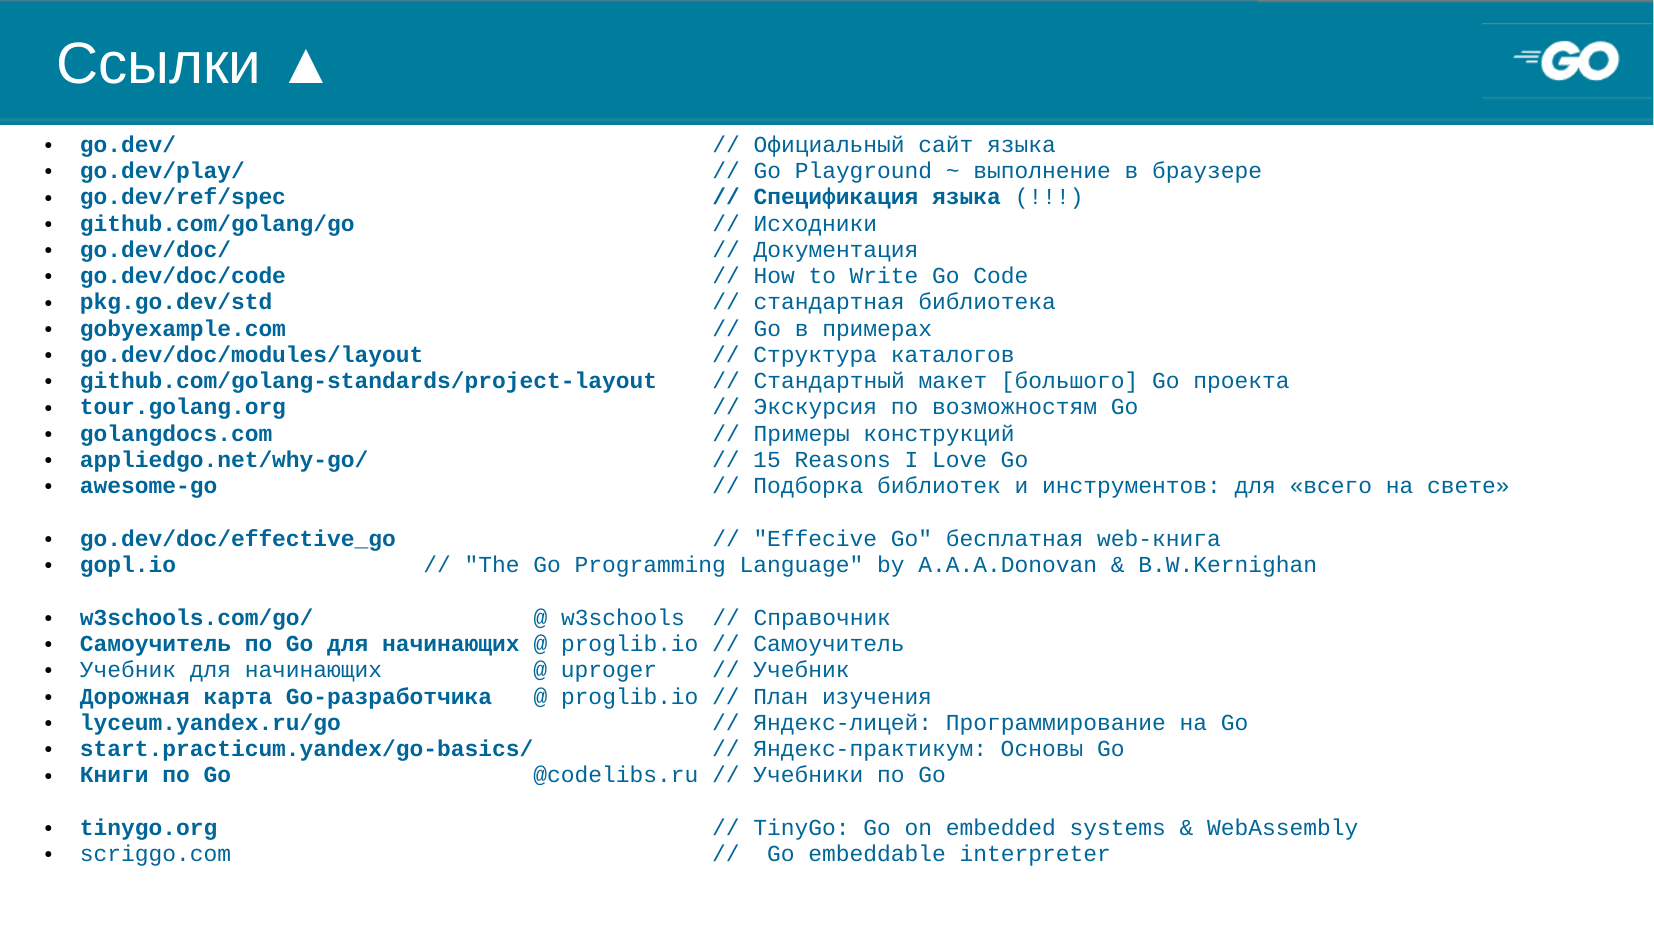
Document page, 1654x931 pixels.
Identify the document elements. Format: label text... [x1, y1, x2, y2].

text_box Ссылки ▲ [41, 23, 1495, 104]
text_box go.dev/ // Официальный сайт языка go.dev/play/ // Go Playground ~ выполнение в браузере go.dev/ref/spec // Спецификация языка (!!!) github.com/golang/go // Исходники go.dev/doc/ // Документация go.dev/doc/code // How to Write Go Code pkg.go.dev/std // стандартная библиотека gobyexample.com // Go в примерах go.dev/doc/modules/layout // Структура каталогов github.com/golang-standards/project-layout // Стандартный макет [большого] Go проекта tour.golang.org // Экскурсия по возможностям Go golangdocs.com // Примеры конструкций appliedgo.net/why-go/ // 15 Reasons I Love Go awesome-go // Подборка библиотек и инструментов: для «всего на свете» go.dev/doc/effective_go // "Effecive Go" бесплатная web-книга gopl.io // "The Go Programming Language" by A.A.A.Donovan & B.W.Kernighan w3schools.com/go/ @ w3schools // Справочник Самоучитель по Go для начинающих @ proglib.io // Самоучитель Учебник для начинающих @ uproger // Учебник Дорожная карта Go-разработчика @ proglib.io // План изучения lyceum.yandex.ru/go // Яндекс-лицей: Программирование на Go start.practicum.yandex/go-basics/ // Яндекс-практикум: Основы Go Книги по Go @codelibs.ru // Учебники по Go tinygo.org // TinyGo: Go on embedded systems & WebAssembly scriggo.com // Go embeddable interpreter [29, 125, 1625, 903]
picture [1542, 41, 1619, 81]
